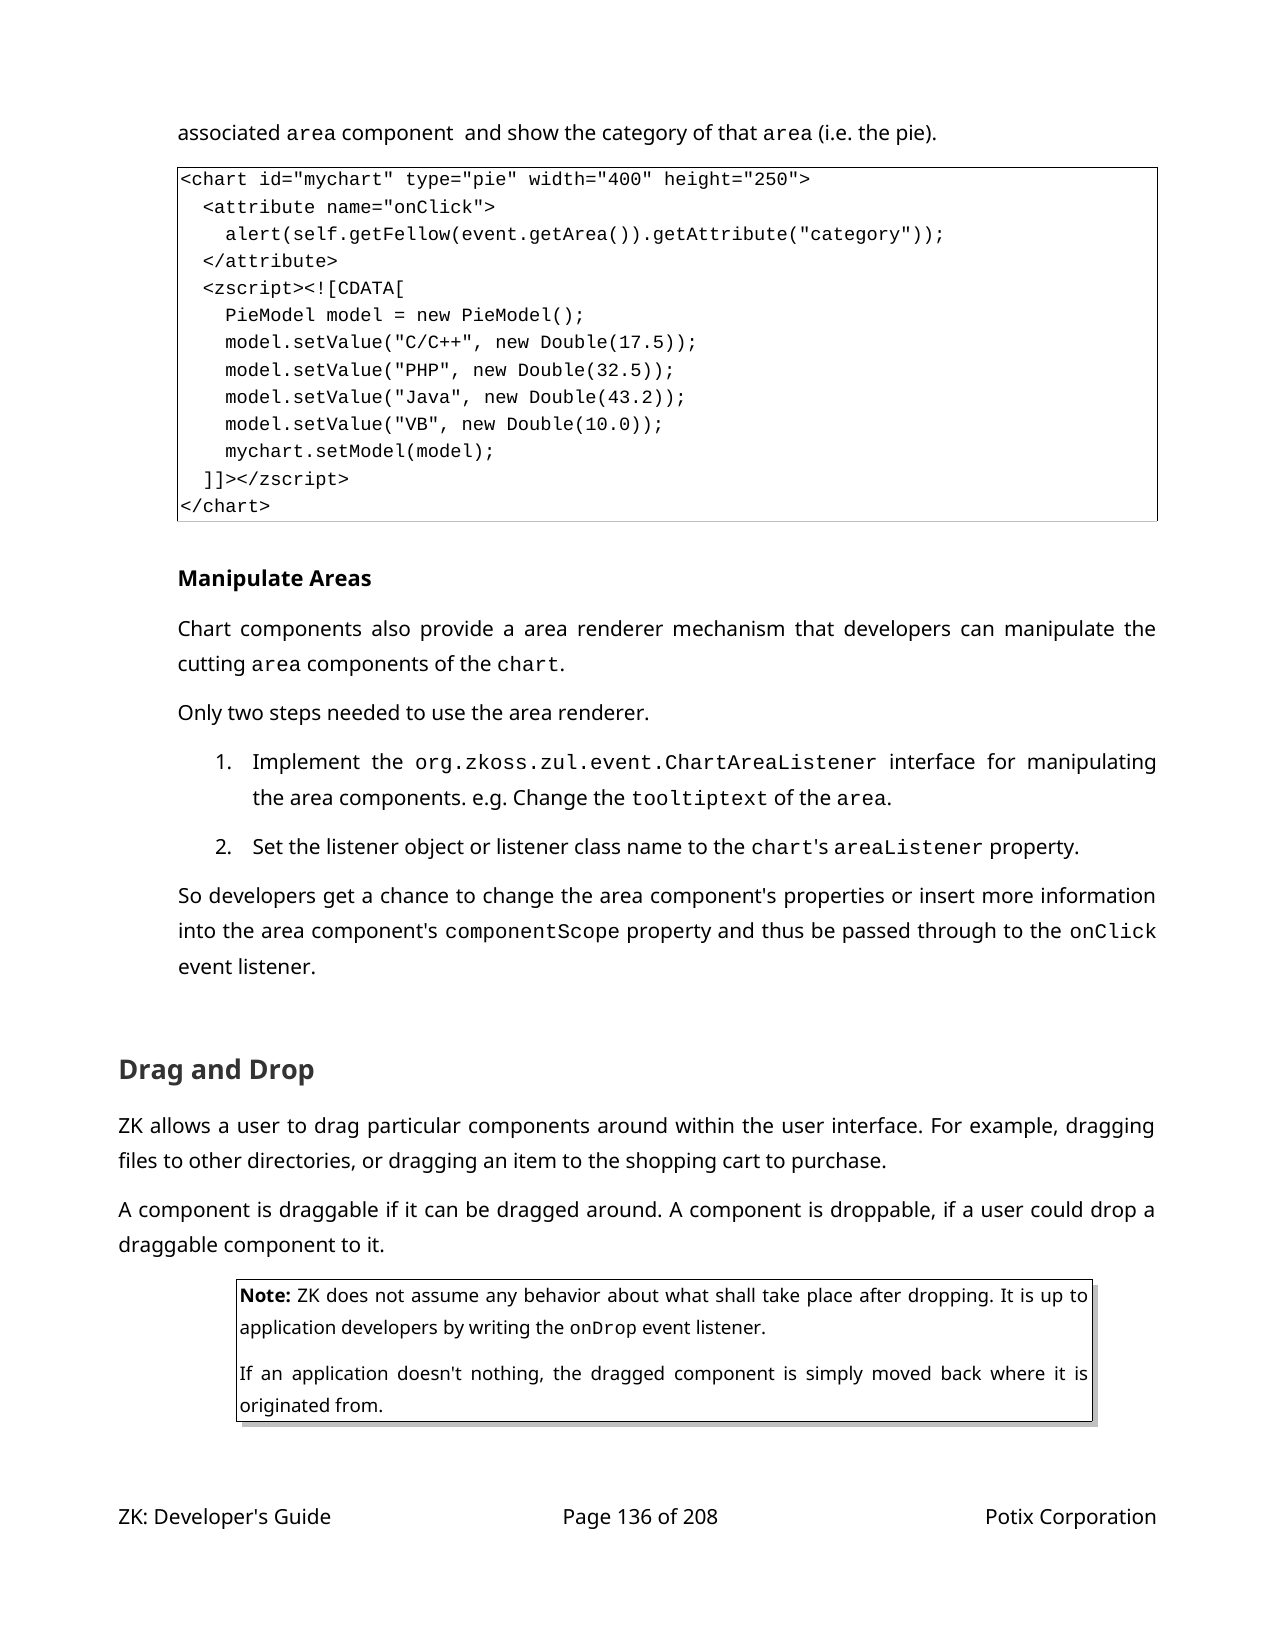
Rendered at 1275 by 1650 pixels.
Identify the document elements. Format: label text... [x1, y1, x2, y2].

text </chart> [178, 493, 1157, 521]
text <zscript><![CDATA[ [178, 276, 1157, 300]
text </attribute> [178, 249, 1157, 273]
subtitle Drag and Drop [118, 1051, 1157, 1088]
text So developers get a chance to change the area component's properties or insert more information into the area component's componentScope property and thus be passed through to the onClick event listener. [178, 881, 1157, 980]
list Set the listener object or listener class name to the chart's areaListener property. [215, 832, 1157, 860]
text associated area component and show the category of that area (i.e. the pie). [177, 118, 1157, 147]
text Chart components also provide a area renderer mechanism that developers can manipulate the cutting area components of the chart. [177, 614, 1157, 678]
text alert(self.getFellow(event.getArea()).getAttribute("category")); [178, 222, 1157, 246]
subtitle Manipulate Areas [177, 563, 1157, 593]
text <chart id="mychart" type="pie" width="400" height="250"> [178, 168, 1157, 192]
text mychart.setModel(model); [178, 439, 1157, 463]
text <attribute name="onClick"> [178, 194, 1157, 219]
list Implement the org.zkoss.zul.event.ChartAreaListener interface for manipulating the area components. e.g. Change the tooltiptext of the area. [215, 747, 1157, 811]
text A component is draggable if it can be dragged around. A component is droppable, if a user could drop a draggable component to it. [118, 1195, 1157, 1259]
text model.setValue("VB", new Double(10.0)); [178, 412, 1157, 436]
text PieModel model = new PieModel(); [178, 303, 1157, 327]
text If an application doesn't nothing, the dragged component is simply moved back where it is originated from. [237, 1358, 1092, 1421]
text Only two steps needed to use the area renderer. [177, 698, 1157, 727]
text model.setValue("PHP", new Double(32.5)); [178, 358, 1157, 382]
text model.setValue("Java", new Double(43.2)); [178, 385, 1157, 409]
text Note: ZK does not assume any behavior about what shall take place after dropping. It is up to application developers by writing the onDrop event listener. [237, 1280, 1092, 1340]
text ]]></zscript> [178, 466, 1157, 491]
text ZK allows a user to drag particular components around within the user interface. For example, dragging files to other directories, or dragging an item to the shopping cart to purchase. [118, 1111, 1157, 1175]
text model.setValue("C/C++", new Double(17.5)); [178, 330, 1157, 355]
